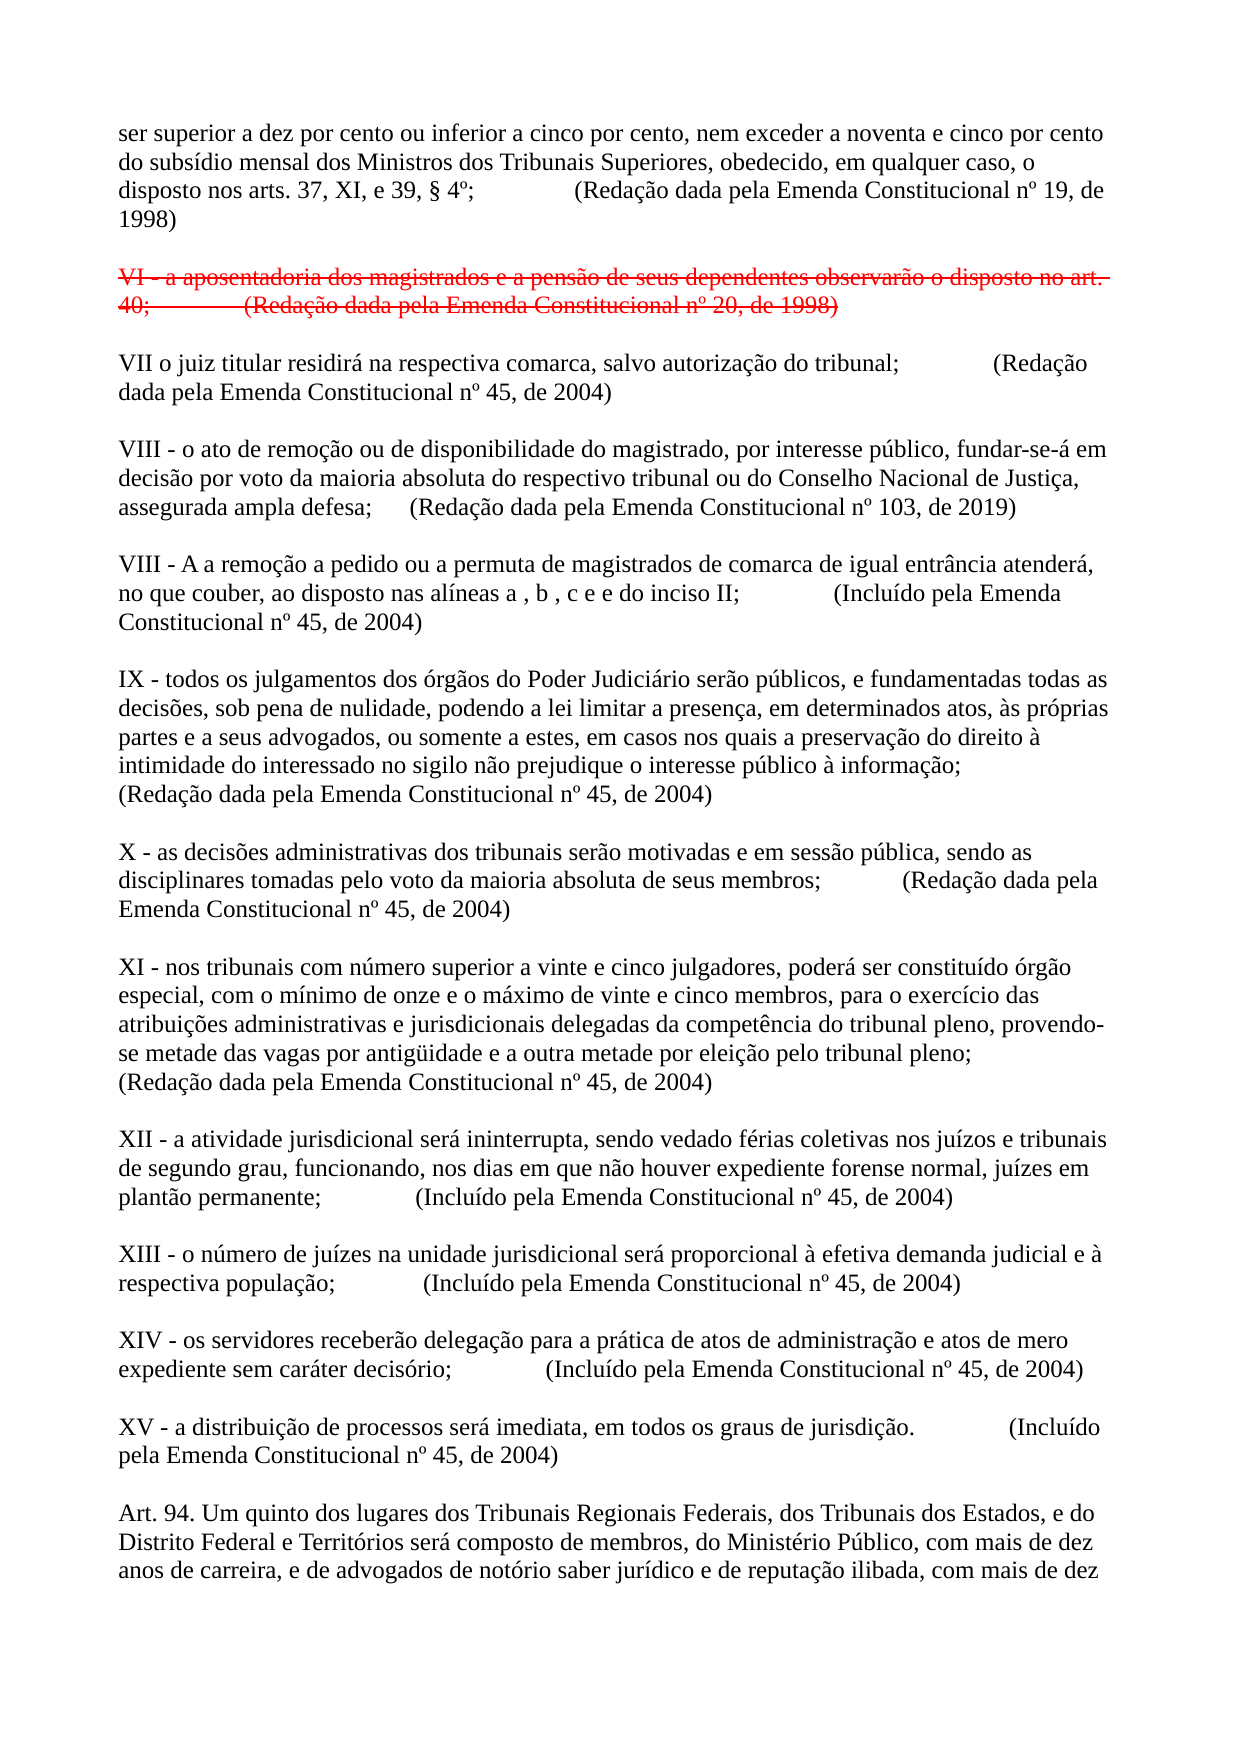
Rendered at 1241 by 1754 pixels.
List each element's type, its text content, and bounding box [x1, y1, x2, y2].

text IX - todos os julgamentos dos órgãos do Poder Judiciário serão públicos, e fundamentadas todas as decisões, sob pena de nulidade, podendo a lei limitar a presença, em determinados atos, às próprias partes e a seus advogados, ou somente a estes, em casos nos quais a preservação do direito à intimidade do interessado no sigilo não prejudique o interesse público à informação; (Redação dada pela Emenda Constitucional nº 45, de 2004) [118, 664, 1122, 808]
text VI - a aposentadoria dos magistrados e a pensão de seus dependentes observarão o disposto no art. 40; (Redação dada pela Emenda Constitucional nº 20, de 1998) [118, 262, 1122, 319]
text ser superior a dez por cento ou inferior a cinco por cento, nem exceder a noventa e cinco por cento do subsídio mensal dos Ministros dos Tribunais Superiores, obedecido, em qualquer caso, o disposto nos arts. 37, XI, e 39, § 4º; (Redação dada pela Emenda Constitucional nº 19, de 1998) [118, 118, 1122, 233]
text XII - a atividade jurisdicional será ininterrupta, sendo vedado férias coletivas nos juízos e tribunais de segundo grau, funcionando, nos dias em que não houver expediente forense normal, juízes em plantão permanente; (Incluído pela Emenda Constitucional nº 45, de 2004) [118, 1124, 1122, 1211]
text XI - nos tribunais com número superior a vinte e cinco julgadores, poderá ser constituído órgão especial, com o mínimo de onze e o máximo de vinte e cinco membros, para o exercício das atribuições administrativas e jurisdicionais delegadas da competência do tribunal pleno, provendo-se metade das vagas por antigüidade e a outra metade por eleição pelo tribunal pleno; (Redação dada pela Emenda Constitucional nº 45, de 2004) [118, 952, 1122, 1096]
text Art. 94. Um quinto dos lugares dos Tribunais Regionais Federais, dos Tribunais dos Estados, e do Distrito Federal e Territórios será composto de membros, do Ministério Público, com mais de dez anos de carreira, e de advogados de notório saber jurídico e de reputação ilibada, com mais de dez [118, 1498, 1122, 1584]
text VIII - A a remoção a pedido ou a permuta de magistrados de comarca de igual entrância atenderá, no que couber, ao disposto nas alíneas a , b , c e e do inciso II; (Incluído pela Emenda Constitucional nº 45, de 2004) [118, 549, 1122, 636]
text XV - a distribuição de processos será imediata, em todos os graus de jurisdição. (Incluído pela Emenda Constitucional nº 45, de 2004) [118, 1412, 1122, 1469]
text VIII - o ato de remoção ou de disponibilidade do magistrado, por interesse público, fundar-se-á em decisão por voto da maioria absoluta do respectivo tribunal ou do Conselho Nacional de Justiça, assegurada ampla defesa; (Redação dada pela Emenda Constitucional nº 103, de 2019) [118, 434, 1122, 521]
text X - as decisões administrativas dos tribunais serão motivadas e em sessão pública, sendo as disciplinares tomadas pelo voto da maioria absoluta de seus membros; (Redação dada pela Emenda Constitucional nº 45, de 2004) [118, 837, 1122, 923]
text VII o juiz titular residirá na respectiva comarca, salvo autorização do tribunal; (Redação dada pela Emenda Constitucional nº 45, de 2004) [118, 348, 1122, 406]
text XIII - o número de juízes na unidade jurisdicional será proporcional à efetiva demanda judicial e à respectiva população; (Incluído pela Emenda Constitucional nº 45, de 2004) [118, 1239, 1122, 1297]
text XIV - os servidores receberão delegação para a prática de atos de administração e atos de mero expediente sem caráter decisório; (Incluído pela Emenda Constitucional nº 45, de 2004) [118, 1326, 1122, 1383]
